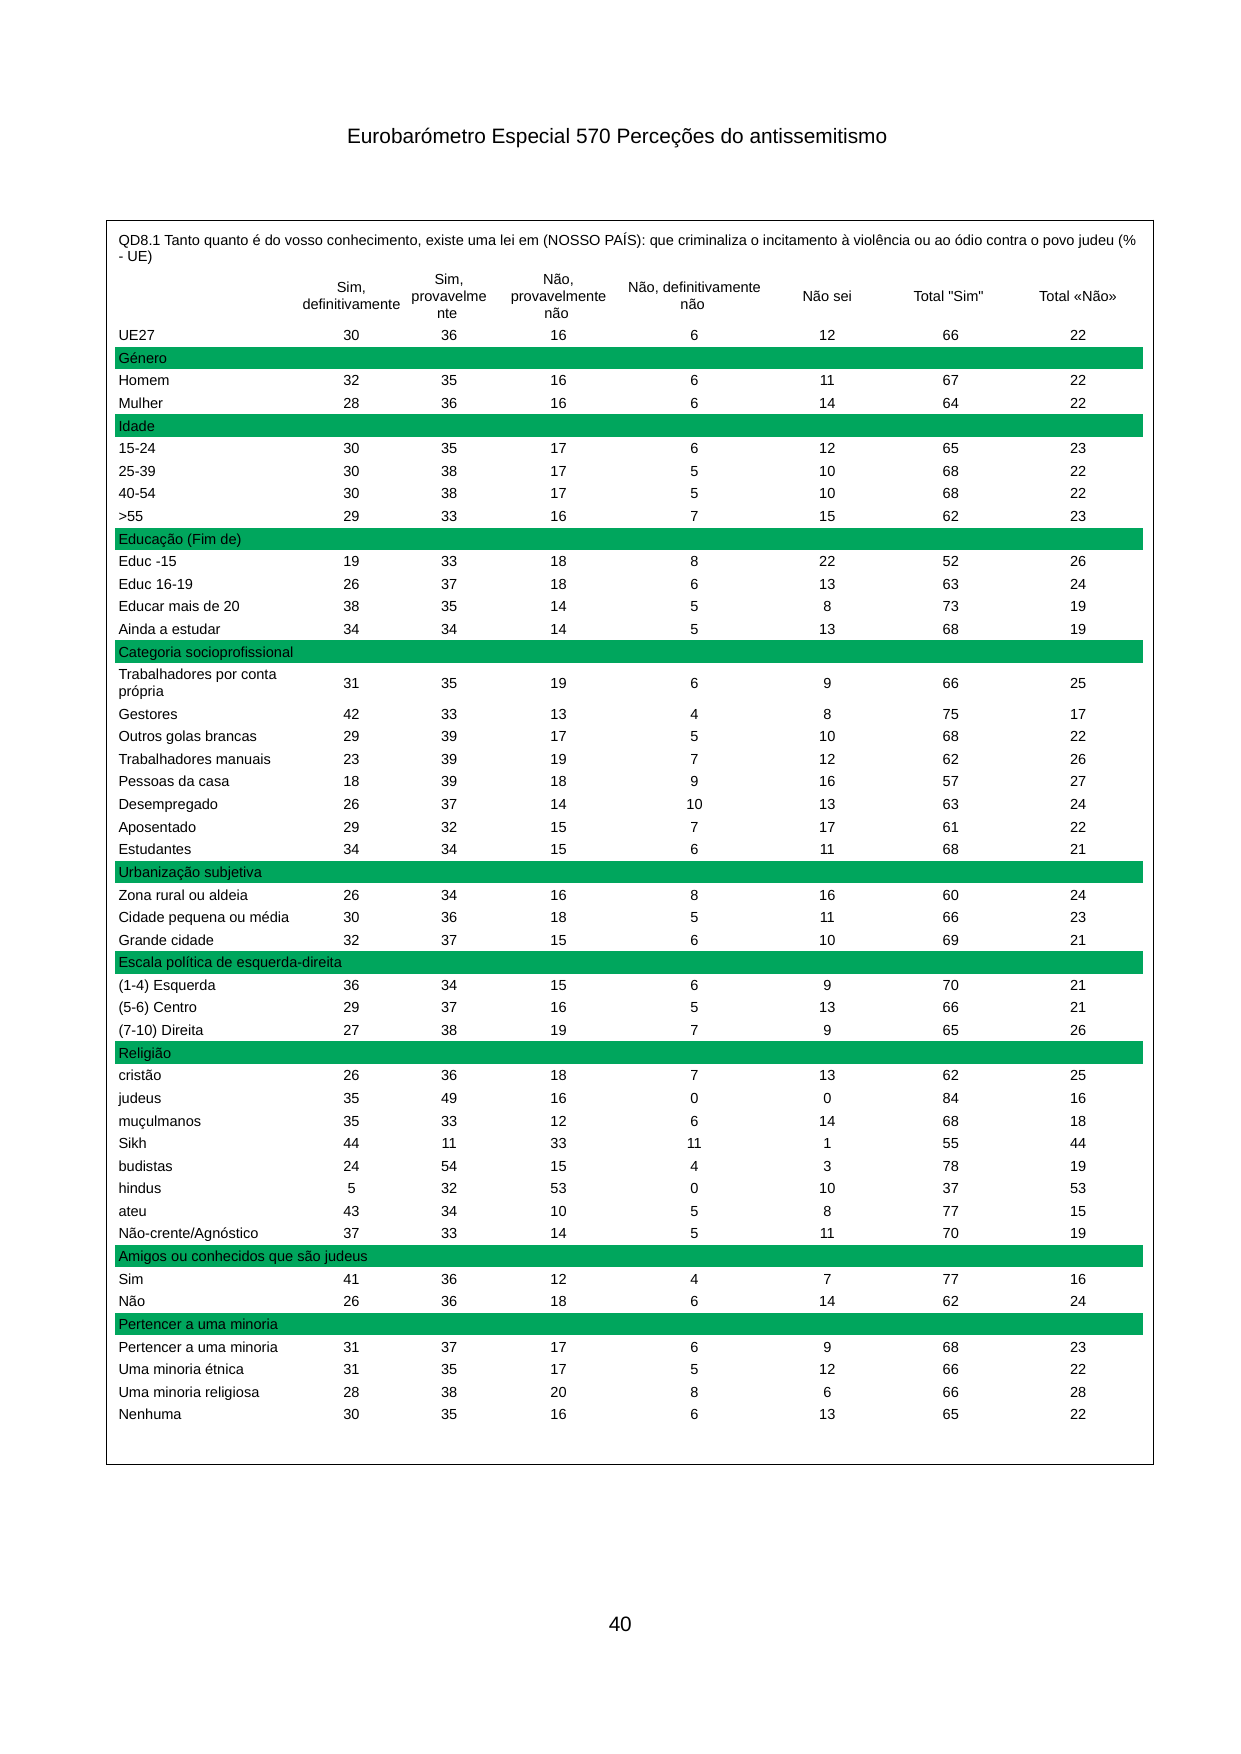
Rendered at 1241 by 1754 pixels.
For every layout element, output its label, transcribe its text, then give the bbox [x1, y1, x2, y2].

table_cell 12 [494, 1268, 623, 1290]
table_cell budistas [115, 1155, 298, 1177]
table_cell 26 [1012, 550, 1143, 573]
table_cell 26 [298, 793, 404, 815]
table_cell 17 [494, 725, 623, 748]
table_cell 53 [494, 1177, 623, 1200]
table_cell 4 [623, 1155, 765, 1177]
table_cell 62 [889, 1064, 1012, 1087]
table_cell 14 [494, 595, 623, 618]
table_cell 7 [623, 815, 765, 838]
table_cell 13 [765, 618, 889, 640]
table_cell 65 [889, 1019, 1012, 1041]
table_cell 36 [404, 1064, 493, 1087]
table_cell Desempregado [115, 793, 298, 815]
table_cell 1 [765, 1132, 889, 1154]
table_cell 22 [1012, 392, 1143, 414]
table_cell 17 [1012, 703, 1143, 725]
table_cell 8 [623, 550, 765, 573]
table_cell (5-6) Centro [115, 996, 298, 1019]
table_cell 6 [623, 1109, 765, 1132]
table_cell Outros golas brancas [115, 725, 298, 748]
table_cell 30 [298, 1403, 404, 1426]
table_cell 66 [889, 663, 1012, 702]
table_cell 36 [404, 906, 493, 928]
table_cell 66 [889, 1358, 1012, 1381]
table_cell 39 [404, 770, 493, 793]
table_cell 38 [404, 460, 493, 482]
table_cell 9 [623, 770, 765, 793]
table_cell 11 [765, 906, 889, 928]
table_cell 24 [1012, 1290, 1143, 1313]
table_cell 57 [889, 770, 1012, 793]
table_cell Idade [115, 414, 1143, 437]
table_cell Não-crente/Agnóstico [115, 1222, 298, 1245]
table_cell 5 [623, 996, 765, 1019]
table_cell 10 [765, 482, 889, 505]
table_cell 35 [298, 1109, 404, 1132]
table_cell 53 [1012, 1177, 1143, 1200]
table_cell 34 [404, 1200, 493, 1222]
table_cell 21 [1012, 838, 1143, 861]
table_cell 41 [298, 1268, 404, 1290]
table_cell 35 [404, 1403, 493, 1426]
table_cell >55 [115, 505, 298, 527]
table_cell 36 [404, 1268, 493, 1290]
table_cell Não [115, 1290, 298, 1313]
table_cell 5 [298, 1177, 404, 1200]
table_cell 16 [494, 392, 623, 414]
table_cell 77 [889, 1200, 1012, 1222]
table_cell 17 [494, 1335, 623, 1358]
table_cell 6 [623, 573, 765, 595]
table_cell 35 [404, 369, 493, 392]
table_cell 26 [298, 573, 404, 595]
table_cell 22 [1012, 324, 1143, 347]
table_cell 40-54 [115, 482, 298, 505]
table_cell 10 [494, 1200, 623, 1222]
table_cell 12 [765, 748, 889, 770]
table_cell 60 [889, 883, 1012, 906]
table_cell 4 [623, 703, 765, 725]
table_cell 13 [765, 793, 889, 815]
table_cell 73 [889, 595, 1012, 618]
table_cell 5 [623, 595, 765, 618]
table_cell 15 [494, 929, 623, 951]
table_cell 63 [889, 793, 1012, 815]
table_cell 6 [623, 974, 765, 996]
table_cell 31 [298, 1335, 404, 1358]
table_cell 23 [1012, 437, 1143, 459]
table_cell 24 [1012, 573, 1143, 595]
table_cell 6 [623, 437, 765, 459]
table_cell 16 [494, 505, 623, 527]
table_cell 38 [404, 1019, 493, 1041]
table_cell Pessoas da casa [115, 770, 298, 793]
table_cell 0 [623, 1087, 765, 1109]
table_cell 68 [889, 838, 1012, 861]
table_cell 17 [494, 482, 623, 505]
table_cell 32 [298, 369, 404, 392]
table_cell Educ 16-19 [115, 573, 298, 595]
table_cell Ainda a estudar [115, 618, 298, 640]
table_cell 33 [404, 1109, 493, 1132]
table_cell 27 [298, 1019, 404, 1041]
table_cell 69 [889, 929, 1012, 951]
table_cell 23 [1012, 505, 1143, 527]
table_cell 16 [765, 883, 889, 906]
table_cell 7 [623, 748, 765, 770]
table_cell 29 [298, 815, 404, 838]
table_cell 28 [1012, 1381, 1143, 1403]
table_cell 5 [623, 1222, 765, 1245]
table_cell 5 [623, 725, 765, 748]
table_cell 5 [623, 1358, 765, 1381]
table_cell 26 [1012, 1019, 1143, 1041]
table_cell 23 [1012, 906, 1143, 928]
table_cell 70 [889, 1222, 1012, 1245]
table_cell 37 [404, 793, 493, 815]
table_cell Zona rural ou aldeia [115, 883, 298, 906]
table_cell Nenhuma [115, 1403, 298, 1426]
table_cell 9 [765, 1019, 889, 1041]
table_cell 68 [889, 1335, 1012, 1358]
table_cell 22 [1012, 815, 1143, 838]
table_cell 34 [298, 618, 404, 640]
table_cell 37 [404, 929, 493, 951]
table_cell 61 [889, 815, 1012, 838]
table_cell 6 [623, 324, 765, 347]
table_cell 26 [298, 1064, 404, 1087]
table_cell 13 [765, 996, 889, 1019]
table_cell 39 [404, 725, 493, 748]
table_cell 23 [298, 748, 404, 770]
table_cell 66 [889, 996, 1012, 1019]
table_cell 15 [494, 815, 623, 838]
table_cell Aposentado [115, 815, 298, 838]
table_cell 39 [404, 748, 493, 770]
table_cell Total «Não» [1012, 268, 1143, 324]
table_cell 30 [298, 460, 404, 482]
table_cell 9 [765, 974, 889, 996]
table_cell 11 [623, 1132, 765, 1154]
table_cell judeus [115, 1087, 298, 1109]
table_cell 6 [623, 663, 765, 702]
table_cell 44 [1012, 1132, 1143, 1154]
table_cell Não, provavelmente não [494, 268, 623, 324]
table_cell 12 [494, 1109, 623, 1132]
table_cell 16 [494, 1087, 623, 1109]
table_cell 19 [298, 550, 404, 573]
table_cell 26 [298, 883, 404, 906]
table_cell 6 [623, 1335, 765, 1358]
table_cell 22 [1012, 1358, 1143, 1381]
table_cell 14 [494, 793, 623, 815]
table_cell 22 [1012, 725, 1143, 748]
table_cell 52 [889, 550, 1012, 573]
table_cell 37 [889, 1177, 1012, 1200]
table_cell 32 [298, 929, 404, 951]
table_cell 64 [889, 392, 1012, 414]
table_cell 18 [298, 770, 404, 793]
table_cell Pertencer a uma minoria [115, 1313, 1143, 1335]
table_cell 20 [494, 1381, 623, 1403]
table_cell 27 [1012, 770, 1143, 793]
table_cell 43 [298, 1200, 404, 1222]
table_cell 38 [404, 482, 493, 505]
table_cell 3 [765, 1155, 889, 1177]
table_cell 24 [1012, 883, 1143, 906]
table_cell Não, definitivamente não [623, 268, 765, 324]
table_cell Cidade pequena ou média [115, 906, 298, 928]
table_cell 37 [404, 1335, 493, 1358]
table_cell 36 [404, 324, 493, 347]
table_cell 18 [1012, 1109, 1143, 1132]
table_cell 65 [889, 437, 1012, 459]
table_cell 19 [494, 748, 623, 770]
table_cell 5 [623, 906, 765, 928]
table_cell 33 [404, 505, 493, 527]
table_cell ateu [115, 1200, 298, 1222]
table_cell 26 [1012, 748, 1143, 770]
table_cell 18 [494, 770, 623, 793]
table_cell 18 [494, 550, 623, 573]
table_cell 26 [298, 1290, 404, 1313]
table_cell Urbanização subjetiva [115, 861, 1143, 883]
table_cell 8 [765, 703, 889, 725]
table_cell 22 [1012, 369, 1143, 392]
table_cell 37 [298, 1222, 404, 1245]
table_cell Pertencer a uma minoria [115, 1335, 298, 1358]
table_cell 7 [623, 1064, 765, 1087]
table_cell 6 [765, 1381, 889, 1403]
table_cell 70 [889, 974, 1012, 996]
table_cell 10 [765, 1177, 889, 1200]
table_cell Homem [115, 369, 298, 392]
table_cell 33 [494, 1132, 623, 1154]
table_cell 6 [623, 369, 765, 392]
table_cell 0 [765, 1087, 889, 1109]
table_cell 19 [494, 1019, 623, 1041]
table_cell Grande cidade [115, 929, 298, 951]
table_cell 35 [298, 1087, 404, 1109]
table_cell Sikh [115, 1132, 298, 1154]
table_cell 29 [298, 996, 404, 1019]
table_cell cristão [115, 1064, 298, 1087]
table_cell 11 [765, 838, 889, 861]
table_cell 30 [298, 324, 404, 347]
table_cell 15 [765, 505, 889, 527]
table_cell 24 [298, 1155, 404, 1177]
table_cell 13 [765, 1403, 889, 1426]
table_cell 55 [889, 1132, 1012, 1154]
table_cell 18 [494, 1290, 623, 1313]
table_cell 13 [765, 1064, 889, 1087]
table_cell 68 [889, 482, 1012, 505]
table_cell 30 [298, 437, 404, 459]
table_cell [115, 268, 298, 324]
table_cell Educ -15 [115, 550, 298, 573]
table_cell 11 [765, 369, 889, 392]
table_cell 21 [1012, 996, 1143, 1019]
table_cell Sim [115, 1268, 298, 1290]
table_cell 14 [765, 1109, 889, 1132]
table_cell 78 [889, 1155, 1012, 1177]
table_cell 5 [623, 460, 765, 482]
table_cell 34 [404, 974, 493, 996]
table_cell 28 [298, 392, 404, 414]
table_cell 35 [404, 437, 493, 459]
table_cell 19 [1012, 595, 1143, 618]
table_cell 33 [404, 703, 493, 725]
table_cell UE27 [115, 324, 298, 347]
table_cell 77 [889, 1268, 1012, 1290]
table_cell 4 [623, 1268, 765, 1290]
table_cell Total "Sim" [889, 268, 1012, 324]
table_cell 42 [298, 703, 404, 725]
table_cell 6 [623, 1290, 765, 1313]
table_cell Uma minoria religiosa [115, 1381, 298, 1403]
table_cell 22 [1012, 482, 1143, 505]
table_cell 31 [298, 1358, 404, 1381]
table_cell 32 [404, 1177, 493, 1200]
table_cell Género [115, 347, 1143, 369]
table_cell 38 [298, 595, 404, 618]
table_cell 34 [404, 883, 493, 906]
table_cell 18 [494, 1064, 623, 1087]
table_cell Estudantes [115, 838, 298, 861]
table_cell 25 [1012, 663, 1143, 702]
table_cell 8 [765, 595, 889, 618]
table_cell 25-39 [115, 460, 298, 482]
table_cell 38 [404, 1381, 493, 1403]
table_cell 62 [889, 505, 1012, 527]
table_cell 16 [1012, 1268, 1143, 1290]
table_cell Trabalhadores por conta própria [115, 663, 298, 702]
table_cell 62 [889, 1290, 1012, 1313]
table_cell 6 [623, 929, 765, 951]
table_cell 34 [404, 838, 493, 861]
table_cell 10 [623, 793, 765, 815]
table_cell 54 [404, 1155, 493, 1177]
table_cell (7-10) Direita [115, 1019, 298, 1041]
table_cell 16 [494, 1403, 623, 1426]
table_cell 12 [765, 324, 889, 347]
table_cell 68 [889, 725, 1012, 748]
table_cell 30 [298, 482, 404, 505]
table_cell 49 [404, 1087, 493, 1109]
table_cell 44 [298, 1132, 404, 1154]
table_cell 18 [494, 573, 623, 595]
table_cell 17 [494, 460, 623, 482]
table_cell 0 [623, 1177, 765, 1200]
table_cell 37 [404, 996, 493, 1019]
table_cell 21 [1012, 974, 1143, 996]
table_cell 8 [623, 1381, 765, 1403]
table_cell 32 [404, 815, 493, 838]
table_cell 19 [494, 663, 623, 702]
table_cell 9 [765, 663, 889, 702]
table_cell Educar mais de 20 [115, 595, 298, 618]
table_cell (1-4) Esquerda [115, 974, 298, 996]
table_cell 17 [494, 1358, 623, 1381]
table_cell 7 [765, 1268, 889, 1290]
table_cell 14 [765, 1290, 889, 1313]
table_cell 37 [404, 573, 493, 595]
table_cell 65 [889, 1403, 1012, 1426]
table_cell 68 [889, 1109, 1012, 1132]
table_cell 16 [494, 324, 623, 347]
table_header QD8.1 Tanto quanto é do vosso conhecimento, existe uma lei em (NOSSO PAÍS): que criminaliza o incitamento à violência ou ao ódio contra o povo judeu (% - UE) [115, 229, 1143, 268]
table_cell 6 [623, 1403, 765, 1426]
table_cell 66 [889, 324, 1012, 347]
table_cell 35 [404, 1358, 493, 1381]
table_cell 62 [889, 748, 1012, 770]
table_cell Sim, definitivamente [298, 268, 404, 324]
table_cell 7 [623, 1019, 765, 1041]
table_cell 12 [765, 1358, 889, 1381]
table_cell 75 [889, 703, 1012, 725]
table_cell 10 [765, 725, 889, 748]
table_cell 84 [889, 1087, 1012, 1109]
table_cell Categoria socioprofissional [115, 640, 1143, 663]
table_cell 19 [1012, 1155, 1143, 1177]
table_cell Sim, provavelmente [404, 268, 493, 324]
table_cell 14 [765, 392, 889, 414]
table_cell 5 [623, 1200, 765, 1222]
table_cell 9 [765, 1335, 889, 1358]
table_cell 36 [404, 1290, 493, 1313]
table_cell Uma minoria étnica [115, 1358, 298, 1381]
table_cell 68 [889, 618, 1012, 640]
table_cell 31 [298, 663, 404, 702]
table_cell Escala política de esquerda-direita [115, 951, 1143, 974]
table_cell 29 [298, 725, 404, 748]
table_cell 29 [298, 505, 404, 527]
table_cell 66 [889, 1381, 1012, 1403]
table_cell 34 [404, 618, 493, 640]
table_cell 6 [623, 838, 765, 861]
table_cell 22 [765, 550, 889, 573]
table_cell 68 [889, 460, 1012, 482]
table_cell 24 [1012, 793, 1143, 815]
table_cell Educação (Fim de) [115, 528, 1143, 550]
table_cell Mulher [115, 392, 298, 414]
table_cell 67 [889, 369, 1012, 392]
table_cell 22 [1012, 460, 1143, 482]
table_cell 15 [494, 1155, 623, 1177]
table_cell 15 [494, 838, 623, 861]
table_cell Religião [115, 1041, 1143, 1064]
table_cell 5 [623, 618, 765, 640]
table_cell hindus [115, 1177, 298, 1200]
table_cell 8 [765, 1200, 889, 1222]
table_cell 13 [765, 573, 889, 595]
table_cell 14 [494, 1222, 623, 1245]
table_cell Gestores [115, 703, 298, 725]
table_cell 10 [765, 460, 889, 482]
table_cell 23 [1012, 1335, 1143, 1358]
table_cell 17 [765, 815, 889, 838]
table_cell 22 [1012, 1403, 1143, 1426]
table_cell 15-24 [115, 437, 298, 459]
table_cell 15 [494, 974, 623, 996]
table_cell 16 [494, 369, 623, 392]
table_cell 25 [1012, 1064, 1143, 1087]
table_cell 12 [765, 437, 889, 459]
table_cell 16 [765, 770, 889, 793]
table_cell 21 [1012, 929, 1143, 951]
table_cell 33 [404, 1222, 493, 1245]
table_cell 11 [765, 1222, 889, 1245]
table_cell 13 [494, 703, 623, 725]
table_cell 35 [404, 595, 493, 618]
table_cell 19 [1012, 618, 1143, 640]
table_cell 16 [494, 883, 623, 906]
table_cell 14 [494, 618, 623, 640]
table_cell 63 [889, 573, 1012, 595]
table_cell 33 [404, 550, 493, 573]
table_cell muçulmanos [115, 1109, 298, 1132]
table_cell Não sei [765, 268, 889, 324]
table_cell 28 [298, 1381, 404, 1403]
table_cell 7 [623, 505, 765, 527]
table_cell 18 [494, 906, 623, 928]
table_cell 5 [623, 482, 765, 505]
table_cell 6 [623, 392, 765, 414]
table_cell 35 [404, 663, 493, 702]
table_cell 10 [765, 929, 889, 951]
table_cell Amigos ou conhecidos que são judeus [115, 1245, 1143, 1267]
table_cell 16 [494, 996, 623, 1019]
table_cell Trabalhadores manuais [115, 748, 298, 770]
table_cell 16 [1012, 1087, 1143, 1109]
table_cell 36 [404, 392, 493, 414]
table_cell 11 [404, 1132, 493, 1154]
table_cell 30 [298, 906, 404, 928]
table_cell 15 [1012, 1200, 1143, 1222]
table_cell 34 [298, 838, 404, 861]
table_cell 19 [1012, 1222, 1143, 1245]
table_cell 66 [889, 906, 1012, 928]
table_cell 17 [494, 437, 623, 459]
table_cell 36 [298, 974, 404, 996]
table_cell 8 [623, 883, 765, 906]
